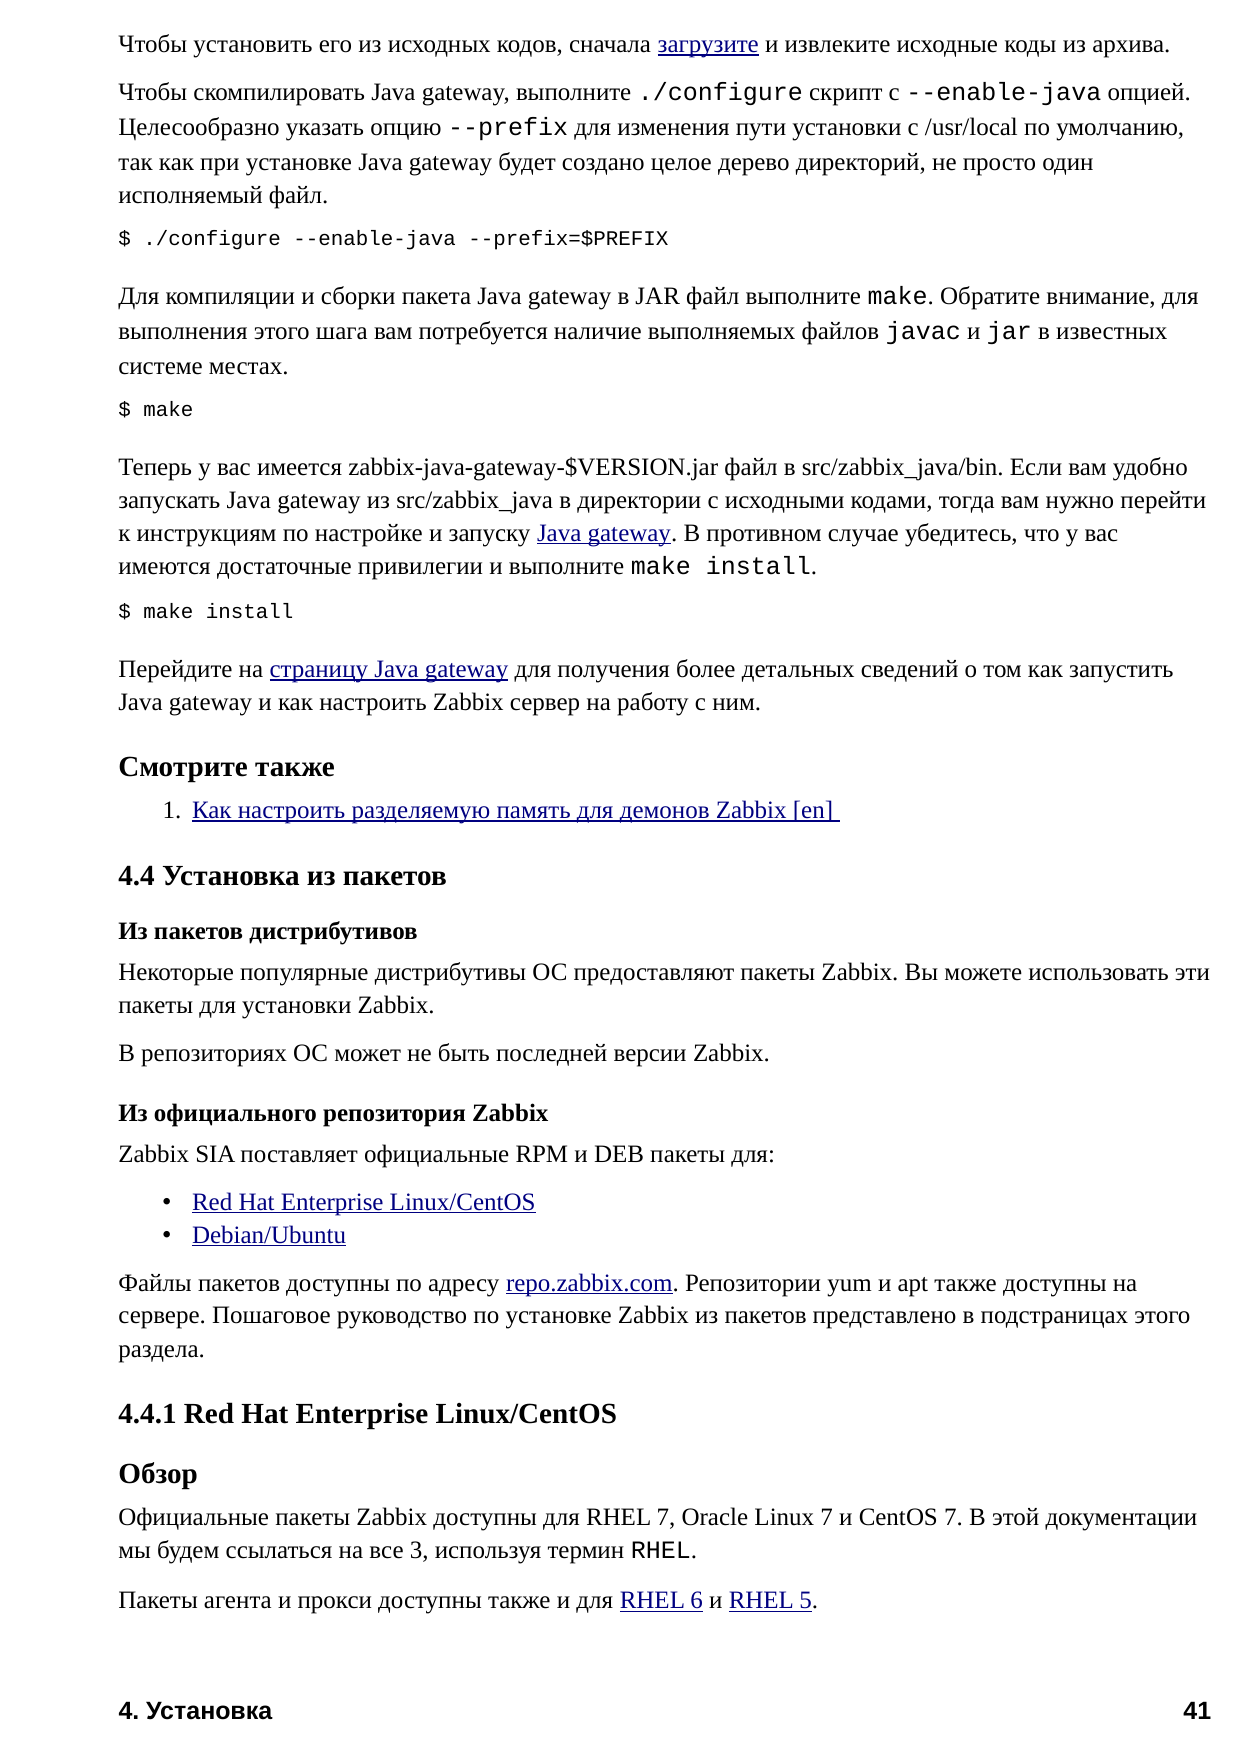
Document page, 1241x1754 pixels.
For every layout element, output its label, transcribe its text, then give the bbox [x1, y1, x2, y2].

text Официальные пакеты Zabbix доступны для RHEL 7, Oracle Linux 7 и CentOS 7. В этой документации мы будем ссылаться на все 3, используя термин RHEL. [118, 1502, 1211, 1566]
text $ make install [118, 601, 1211, 625]
subtitle 4.4.1 Red Hat Enterprise Linux/CentOS [118, 1396, 1211, 1429]
subtitle Из официального репозитория Zabbix [118, 1098, 1211, 1127]
text Пакеты агента и прокси доступны также и для RHEL 6 и RHEL 5. [118, 1586, 1211, 1614]
subtitle Обзор [118, 1456, 1211, 1490]
text Чтобы скомпилировать Java gateway, выполните ./configure скрипт с --enable-java опцией. Целесообразно указать опцию --prefix для изменения пути установки с /usr/local по умолчанию, так как при установке Java gateway будет создано целое дерево директорий, не просто один исполняемый файл. [118, 77, 1211, 209]
text Для компиляции и сборки пакета Java gateway в JAR файл выполните make. Обратите внимание, для выполнения этого шага вам потребуется наличие выполняемых файлов javac и jar в известных системе местах. [118, 281, 1211, 380]
text Теперь у вас имеется zabbix-java-gateway-$VERSION.jar файл в src/zabbix_java/bin. Если вам удобно запускать Java gateway из src/zabbix_java в директории с исходными кодами, тогда вам нужно перейти к инструкциям по настройке и запуску Java gateway. В противном случае убедитесь, что у вас имеются достаточные привилегии и выполните make install. [118, 452, 1211, 582]
subtitle Из пакетов дистрибутивов [118, 916, 1211, 945]
subtitle Смотрите также [118, 749, 1211, 783]
text Перейдите на страницу Java gateway для получения более детальных сведений о том как запустить Java gateway и как настроить Zabbix сервер на работу с ним. [118, 654, 1211, 716]
list Как настроить разделяемую память для демонов Zabbix [en] [162, 795, 1211, 824]
text Файлы пакетов доступны по адресу repo.zabbix.com. Репозитории yum и apt также доступны на сервере. Пошаговое руководство по установке Zabbix из пакетов представлено в подстраницах этого раздела. [118, 1268, 1211, 1362]
text $ ./configure --enable-java --prefix=$PREFIX [118, 228, 1211, 252]
list Red Hat Enterprise Linux/CentOS [162, 1187, 1211, 1216]
text Чтобы установить его из исходных кодов, сначала загрузите и извлеките исходные коды из архива. [118, 29, 1211, 58]
text В репозиториях ОС может не быть последней версии Zabbix. [118, 1038, 1211, 1067]
text $ make [118, 399, 1211, 422]
subtitle 4.4 Установка из пакетов [118, 858, 1211, 891]
text Некоторые популярные дистрибутивы ОС предоставляют пакеты Zabbix. Вы можете использовать эти пакеты для установки Zabbix. [118, 957, 1211, 1019]
text Zabbix SIA поставляет официальные RPM и DEB пакеты для: [118, 1139, 1211, 1168]
list Debian/Ubuntu [162, 1220, 1211, 1249]
